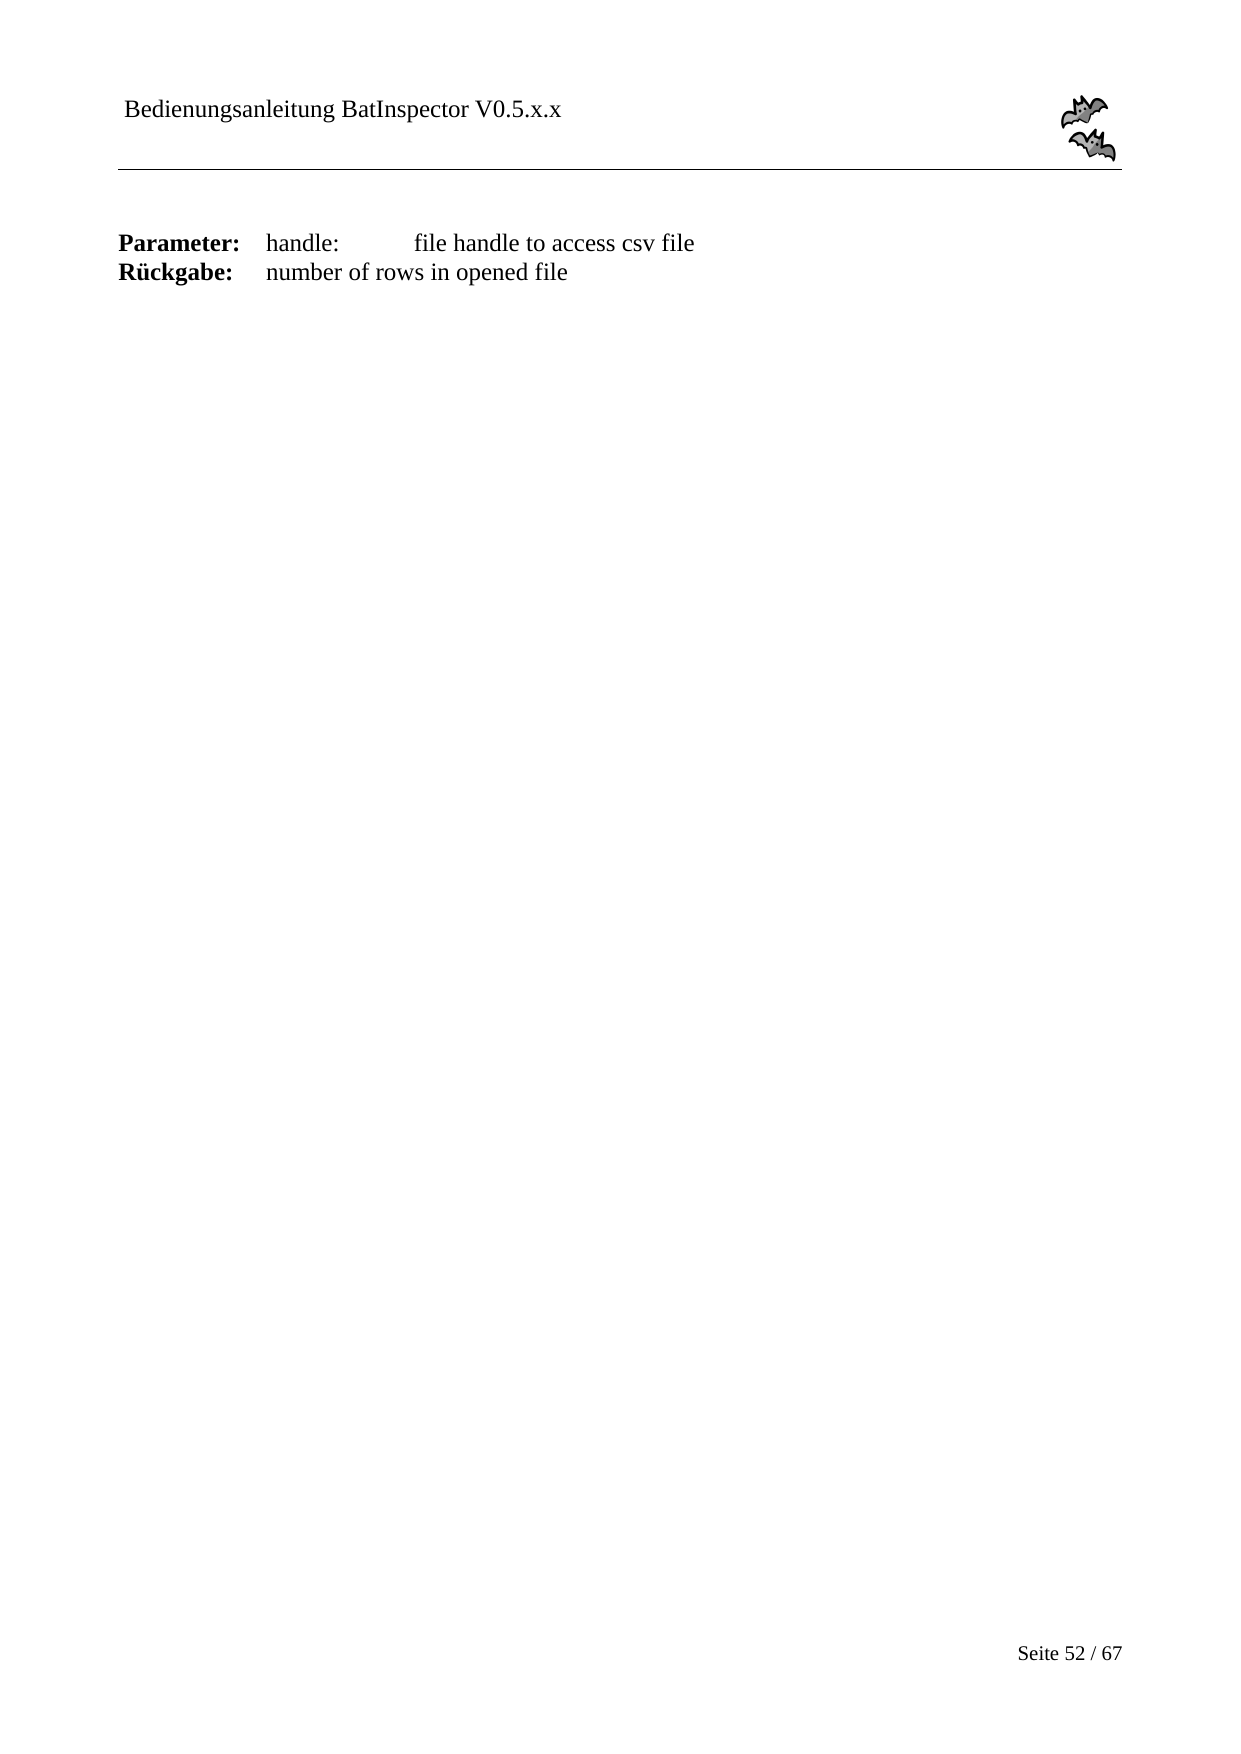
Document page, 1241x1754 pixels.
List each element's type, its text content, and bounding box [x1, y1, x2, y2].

text Parameter: handle: file handle to access csv file Rückgabe: number of rows in opened file [118, 228, 1122, 286]
picture [1057, 95, 1120, 162]
